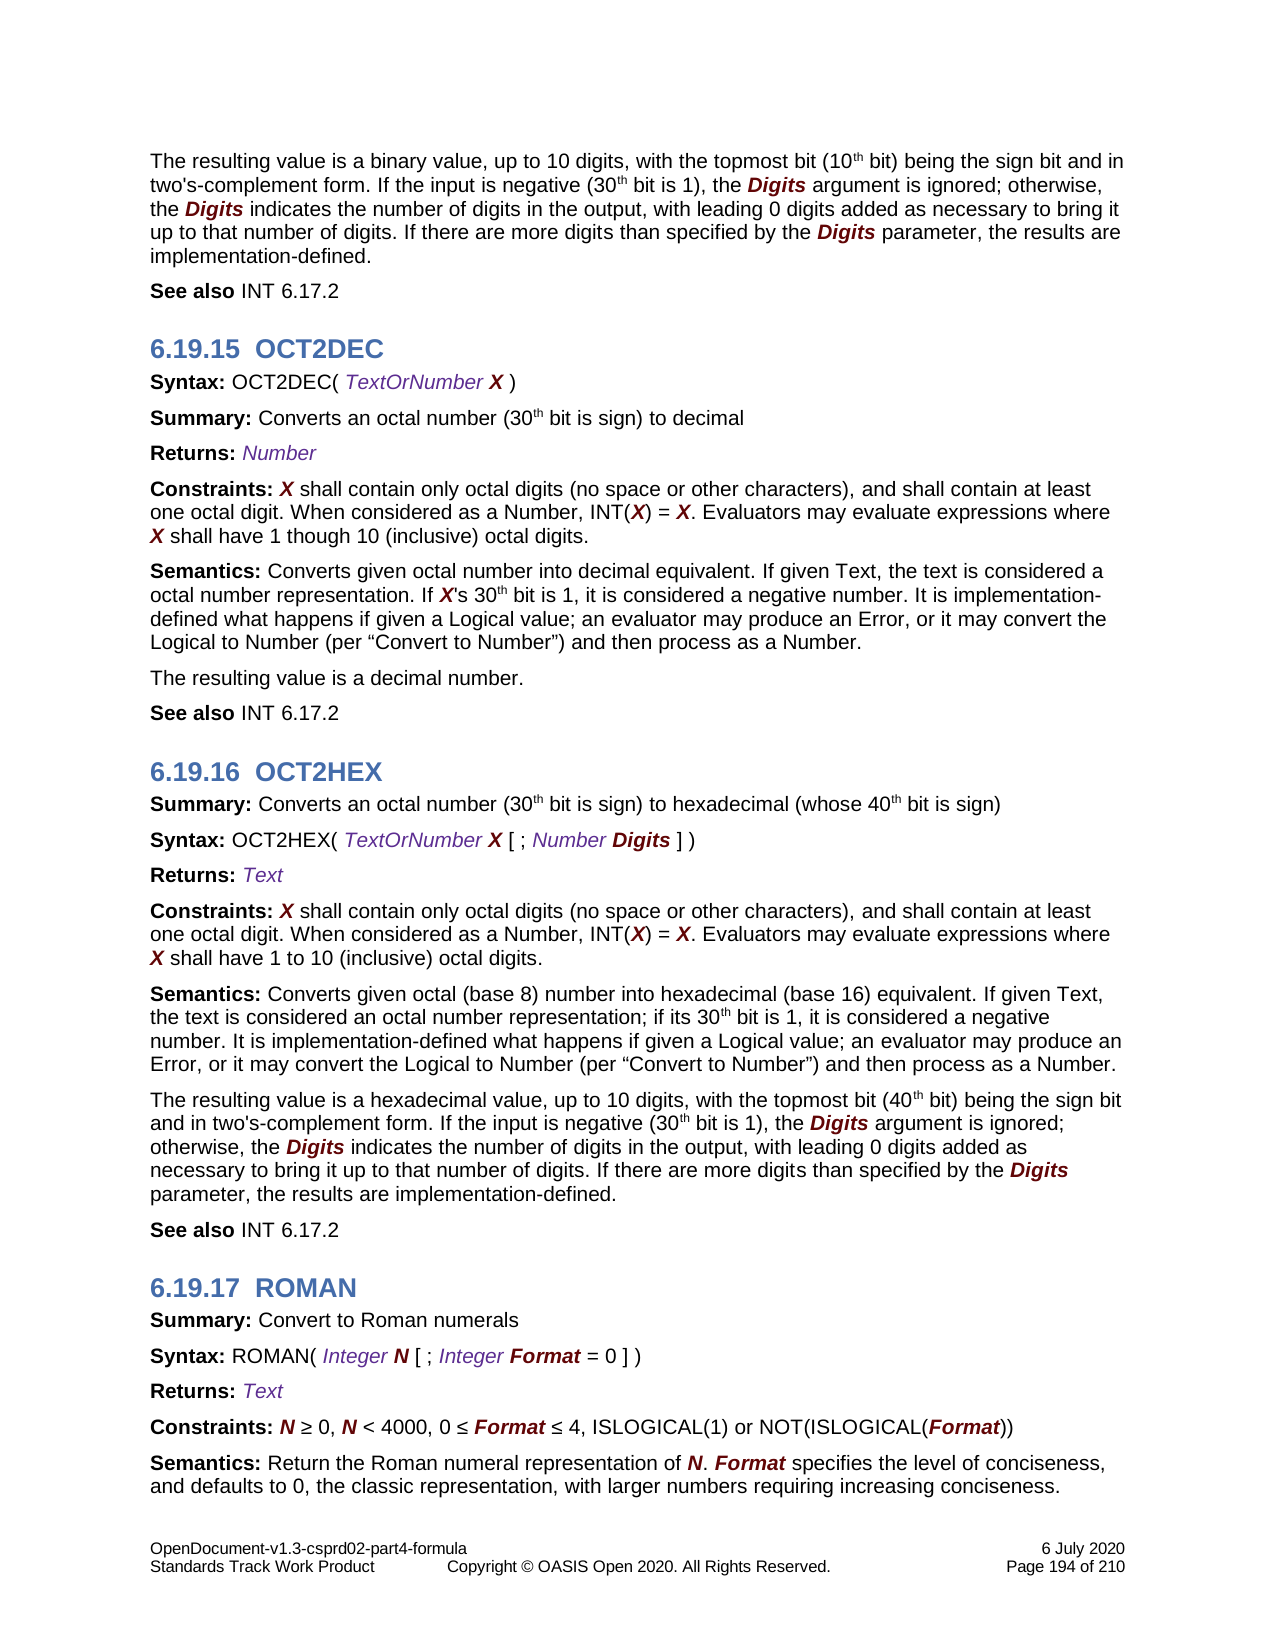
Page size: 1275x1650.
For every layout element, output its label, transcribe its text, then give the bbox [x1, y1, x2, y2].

subtitle ROMAN [150, 1273, 1125, 1303]
text The resulting value is a binary value, up to 10 digits, with the topmost bit (10th bit) being the sign bit and in two's-complement form. If the input is negative (30th bit is 1), the Digits argument is ignored; otherwise, the Digits indicates the number of digits in the output, with leading 0 digits added as necessary to bring it up to that number of digits. If there are more digits than specified by the Digits parameter, the results are implementation-defined. [150, 150, 1125, 268]
text Summary: Convert to Roman numerals [150, 1309, 1125, 1332]
text Semantics: Return the Roman numeral representation of N. Format specifies the level of conciseness, and defaults to 0, the classic representation, with larger numbers requiring increasing conciseness. [150, 1451, 1125, 1498]
subtitle OCT2DEC [150, 334, 1125, 364]
text Syntax: OCT2HEX( TextOrNumber X [ ; Number Digits ] ) [150, 828, 1125, 852]
text Semantics: Converts given octal number into decimal equivalent. If given Text, the text is considered a octal number representation. If X's 30th bit is 1, it is considered a negative number. It is implementation-defined what happens if given a Logical value; an evaluator may produce an Error, or it may convert the Logical to Number (per “Convert to Number”) and then process as a Number. [150, 560, 1125, 654]
text See also INT 6.17.2 [150, 702, 1125, 725]
text Returns: Number [150, 442, 1125, 465]
subtitle OCT2HEX [150, 756, 1125, 786]
text Syntax: ROMAN( Integer N [ ; Integer Format = 0 ] ) [150, 1344, 1125, 1368]
text Summary: Converts an octal number (30th bit is sign) to hexadecimal (whose 40th bit is sign) [150, 792, 1125, 816]
text Syntax: OCT2DEC( TextOrNumber X ) [150, 370, 1125, 394]
text Constraints: X shall contain only octal digits (no space or other characters), and shall contain at least one octal digit. When considered as a Number, INT(X) = X. Evaluators may evaluate expressions where X shall have 1 to 10 (inclusive) octal digits. [150, 899, 1125, 970]
text Constraints: X shall contain only octal digits (no space or other characters), and shall contain at least one octal digit. When considered as a Number, INT(X) = X. Evaluators may evaluate expressions where X shall have 1 though 10 (inclusive) octal digits. [150, 477, 1125, 548]
text The resulting value is a hexadecimal value, up to 10 digits, with the topmost bit (40th bit) being the sign bit and in two's-complement form. If the input is negative (30th bit is 1), the Digits argument is ignored; otherwise, the Digits indicates the number of digits in the output, with leading 0 digits added as necessary to bring it up to that number of digits. If there are more digits than specified by the Digits parameter, the results are implementation-defined. [150, 1088, 1125, 1206]
text See also INT 6.17.2 [150, 280, 1125, 303]
text Summary: Converts an octal number (30th bit is sign) to decimal [150, 406, 1125, 429]
text See also INT 6.17.2 [150, 1218, 1125, 1242]
text Constraints: N ≥ 0, N < 4000, 0 ≤ Format ≤ 4, ISLOGICAL(1) or NOT(ISLOGICAL(Format)) [150, 1416, 1125, 1439]
text Returns: Text [150, 864, 1125, 887]
text The resulting value is a decimal number. [150, 666, 1125, 690]
text Semantics: Converts given octal (base 8) number into hexadecimal (base 16) equivalent. If given Text, the text is considered an octal number representation; if its 30th bit is 1, it is considered a negative number. It is implementation-defined what happens if given a Logical value; an evaluator may produce an Error, or it may convert the Logical to Number (per “Convert to Number”) and then process as a Number. [150, 982, 1125, 1076]
text Returns: Text [150, 1380, 1125, 1403]
